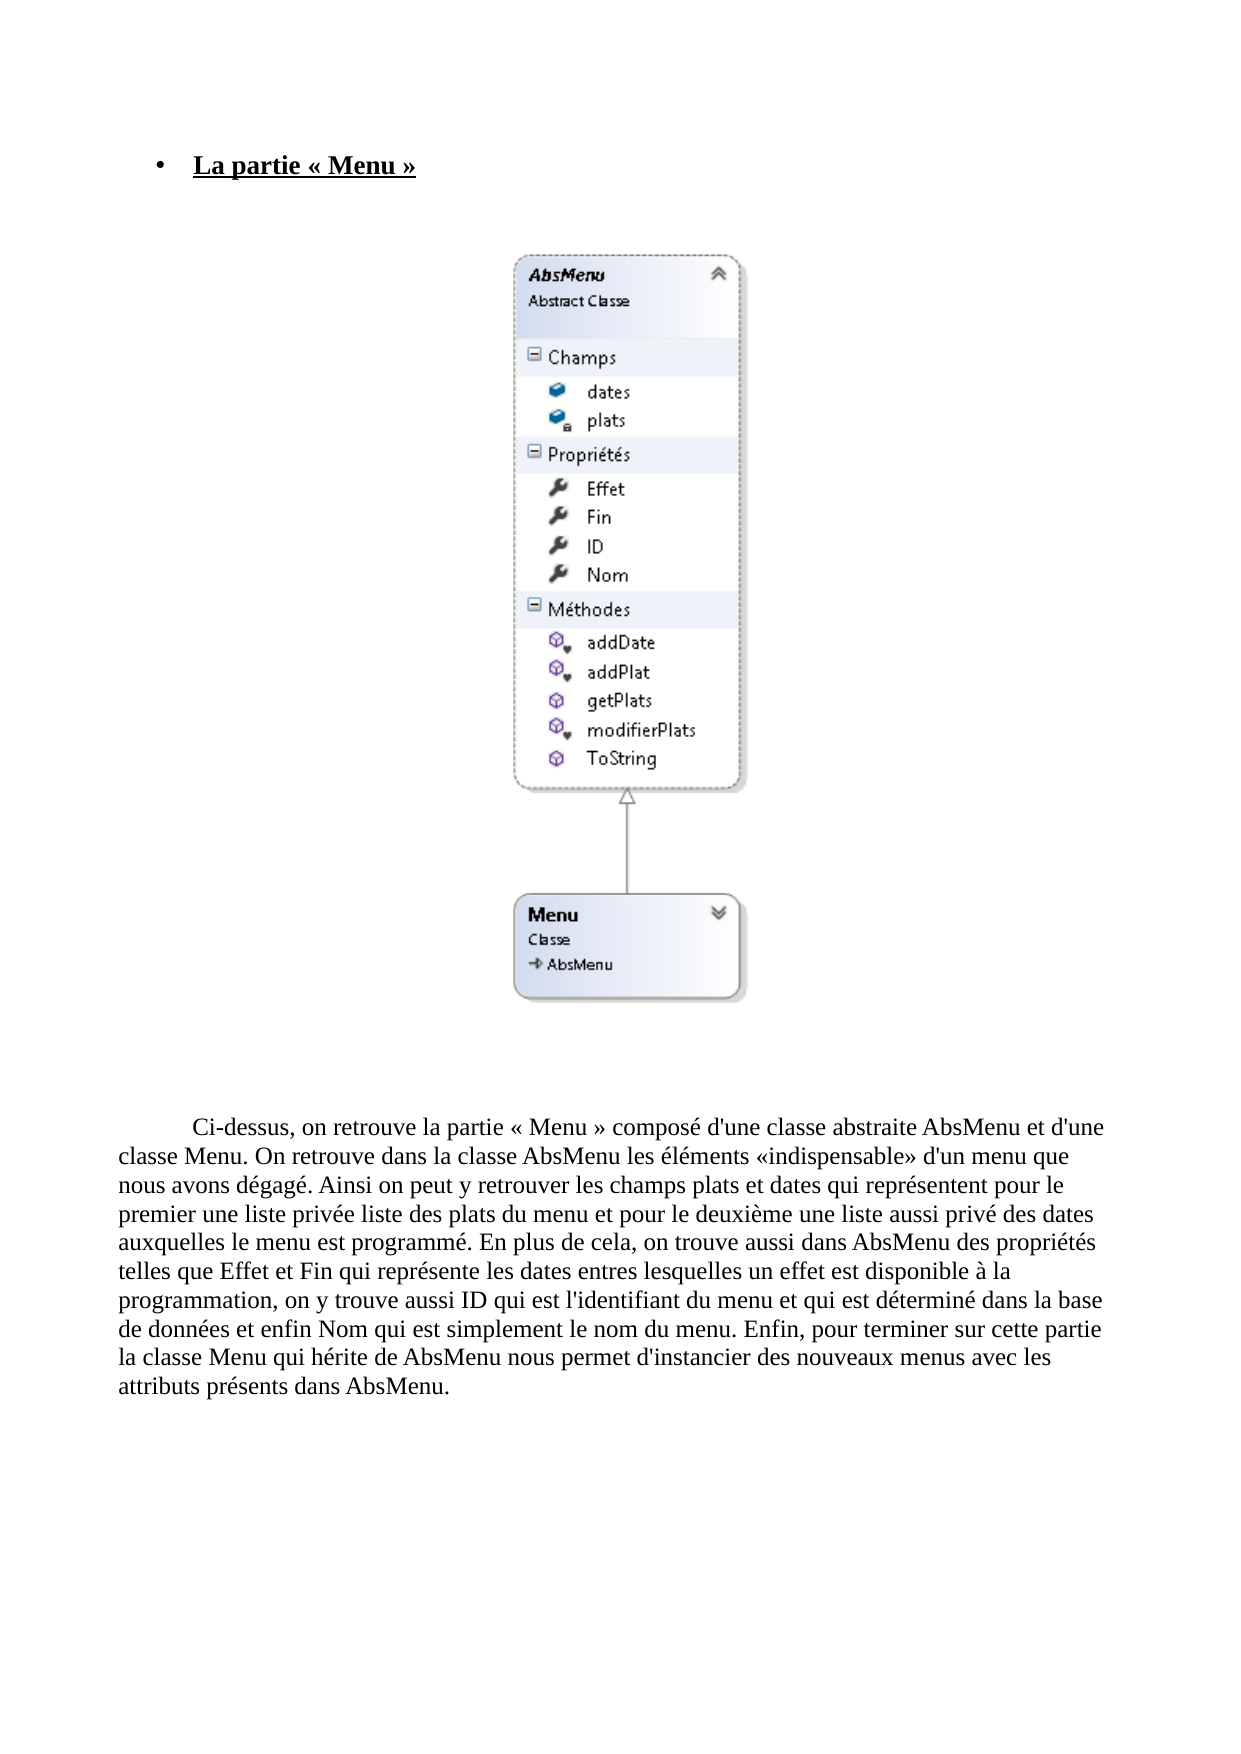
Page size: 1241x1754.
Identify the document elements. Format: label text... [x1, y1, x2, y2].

list La partie « Menu » [156, 149, 1122, 181]
picture [462, 211, 778, 1014]
text Ci-dessus, on retrouve la partie « Menu » composé d'une classe abstraite AbsMenu et d'une classe Menu. On retrouve dans la classe AbsMenu les éléments «indispensable» d'un menu que nous avons dégagé. Ainsi on peut y retrouver les champs plats et dates qui représentent pour le premier une liste privée liste des plats du menu et pour le deuxième une liste aussi privé des dates auxquelles le menu est programmé. En plus de cela, on trouve aussi dans AbsMenu des propriétés telles que Effet et Fin qui représente les dates entres lesquelles un effet est disponible à la programmation, on y trouve aussi ID qui est l'identifiant du menu et qui est déterminé dans la base de données et enfin Nom qui est simplement le nom du menu. Enfin, pour terminer sur cette partie la classe Menu qui hérite de AbsMenu nous permet d'instancier des nouveaux menus avec les attributs présents dans AbsMenu. [118, 1112, 1122, 1400]
